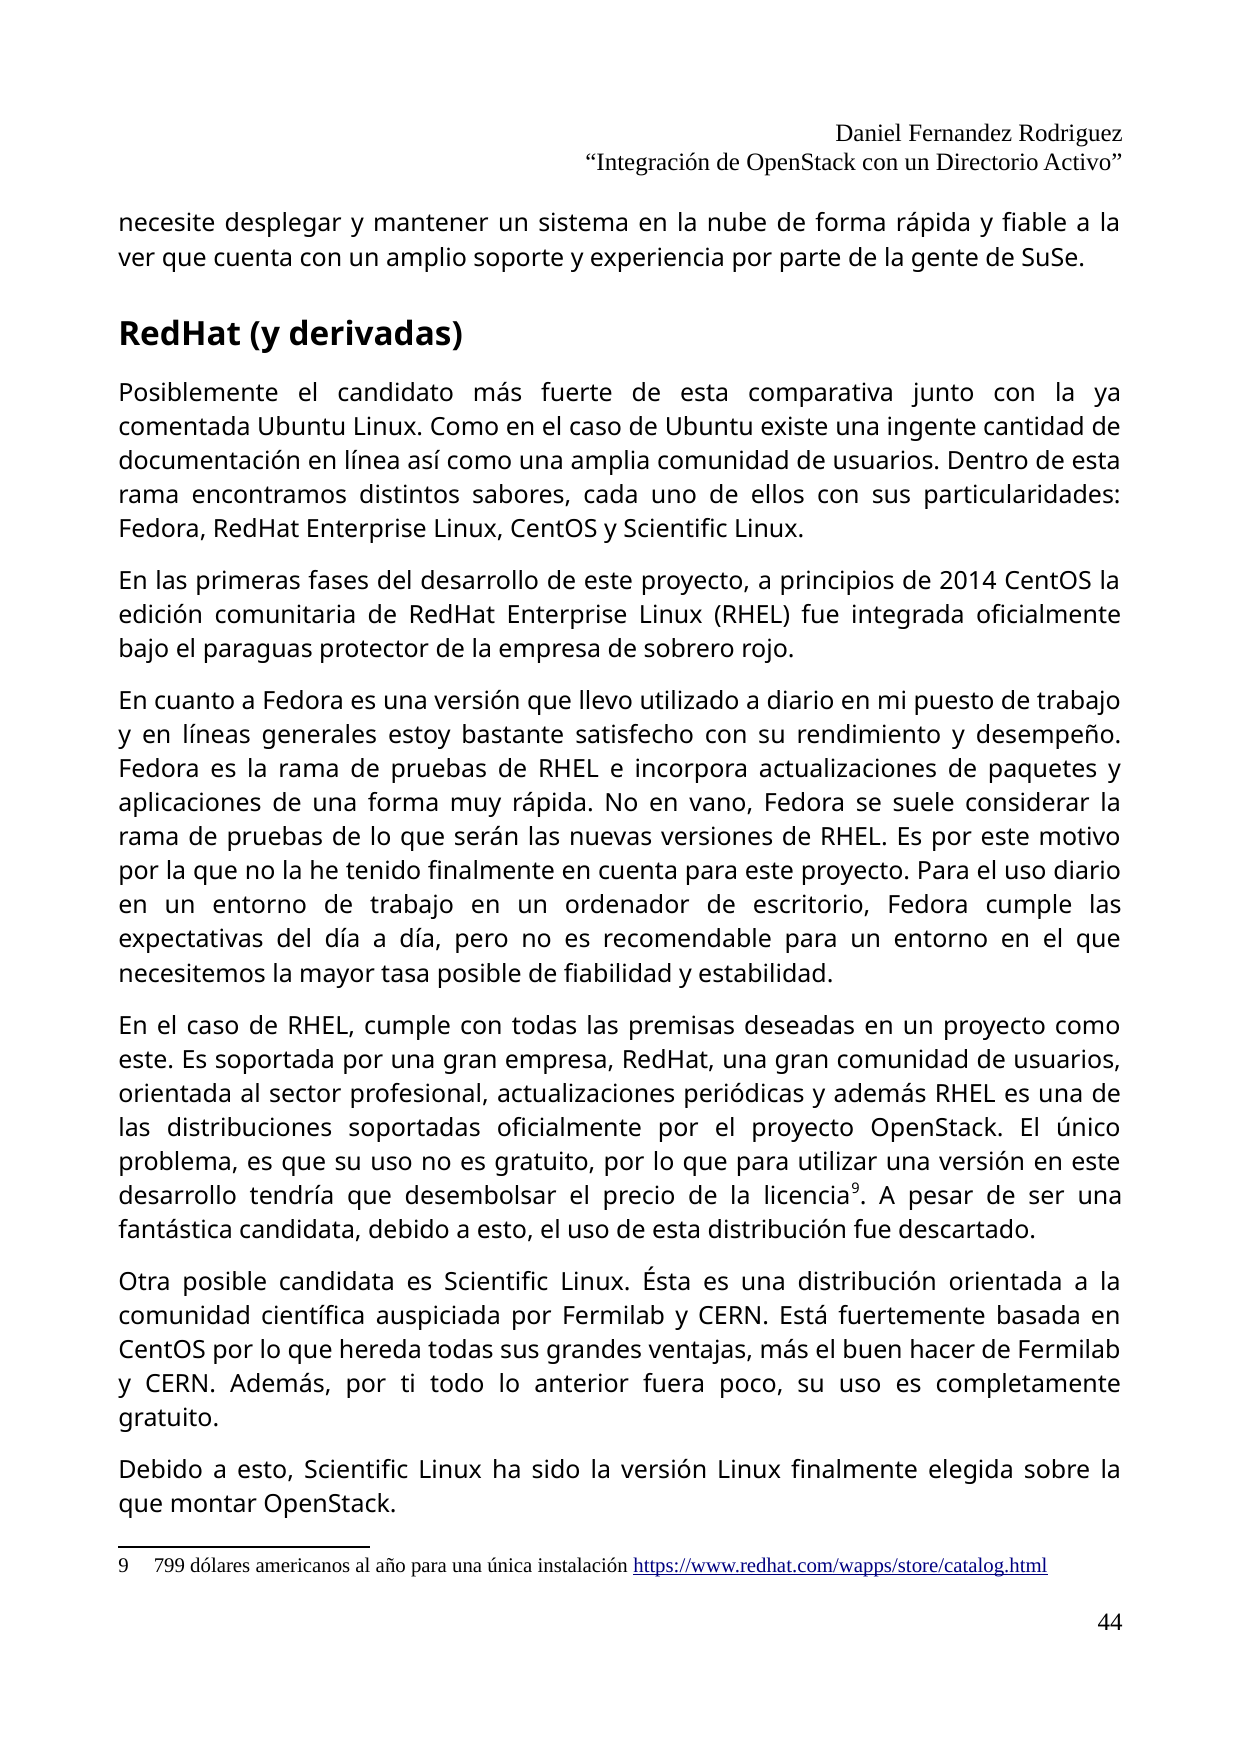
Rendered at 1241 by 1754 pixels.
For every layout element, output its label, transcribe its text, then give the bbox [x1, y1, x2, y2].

text Otra posible candidata es Scientific Linux. Ésta es una distribución orientada a la comunidad científica auspiciada por Fermilab y CERN. Está fuertemente basada en CentOS por lo que hereda todas sus grandes ventajas, más el buen hacer de Fermilab y CERN. Además, por ti todo lo anterior fuera poco, su uso es completamente gratuito. [118, 1264, 1122, 1434]
text En el caso de RHEL, cumple con todas las premisas deseadas en un proyecto como este. Es soportada por una gran empresa, RedHat, una gran comunidad de usuarios, orientada al sector profesional, actualizaciones periódicas y además RHEL es una de las distribuciones soportadas oficialmente por el proyecto OpenStack. El único problema, es que su uso no es gratuito, por lo que para utilizar una versión en este desarrollo tendría que desembolsar el precio de la licencia. A pesar de ser una fantástica candidata, debido a esto, el uso de esta distribución fue descartado. [118, 1007, 1122, 1246]
text Debido a esto, Scientific Linux ha sido la versión Linux finalmente elegida sobre la que montar OpenStack. [118, 1452, 1122, 1520]
text Posiblemente el candidato más fuerte de esta comparativa junto con la ya comentada Ubuntu Linux. Como en el caso de Ubuntu existe una ingente cantidad de documentación en línea así como una amplia comunidad de usuarios. Dentro de esta rama encontramos distintos sabores, cada uno de ellos con sus particularidades: Fedora, RedHat Enterprise Linux, CentOS y Scientific Linux. [118, 374, 1122, 544]
text 799 dólares americanos al año para una única instalación https://www.redhat.com/wapps/store/catalog.html [118, 1553, 1122, 1577]
subtitle RedHat (y derivadas) [118, 310, 1122, 356]
text En cuanto a Fedora es una versión que llevo utilizado a diario en mi puesto de trabajo y en líneas generales estoy bastante satisfecho con su rendimiento y desempeño. Fedora es la rama de pruebas de RHEL e incorpora actualizaciones de paquetes y aplicaciones de una forma muy rápida. No en vano, Fedora se suele considerar la rama de pruebas de lo que serán las nuevas versiones de RHEL. Es por este motivo por la que no la he tenido finalmente en cuenta para este proyecto. Para el uso diario en un entorno de trabajo en un ordenador de escritorio, Fedora cumple las expectativas del día a día, pero no es recomendable para un entorno en el que necesitemos la mayor tasa posible de fiabilidad y estabilidad. [118, 683, 1122, 989]
text En las primeras fases del desarrollo de este proyecto, a principios de 2014 CentOS la edición comunitaria de RedHat Enterprise Linux (RHEL) fue integrada oficialmente bajo el paraguas protector de la empresa de sobrero rojo. [118, 562, 1122, 665]
text necesite desplegar y mantener un sistema en la nube de forma rápida y fiable a la ver que cuenta con un amplio soporte y experiencia por parte de la gente de SuSe. [118, 205, 1122, 273]
